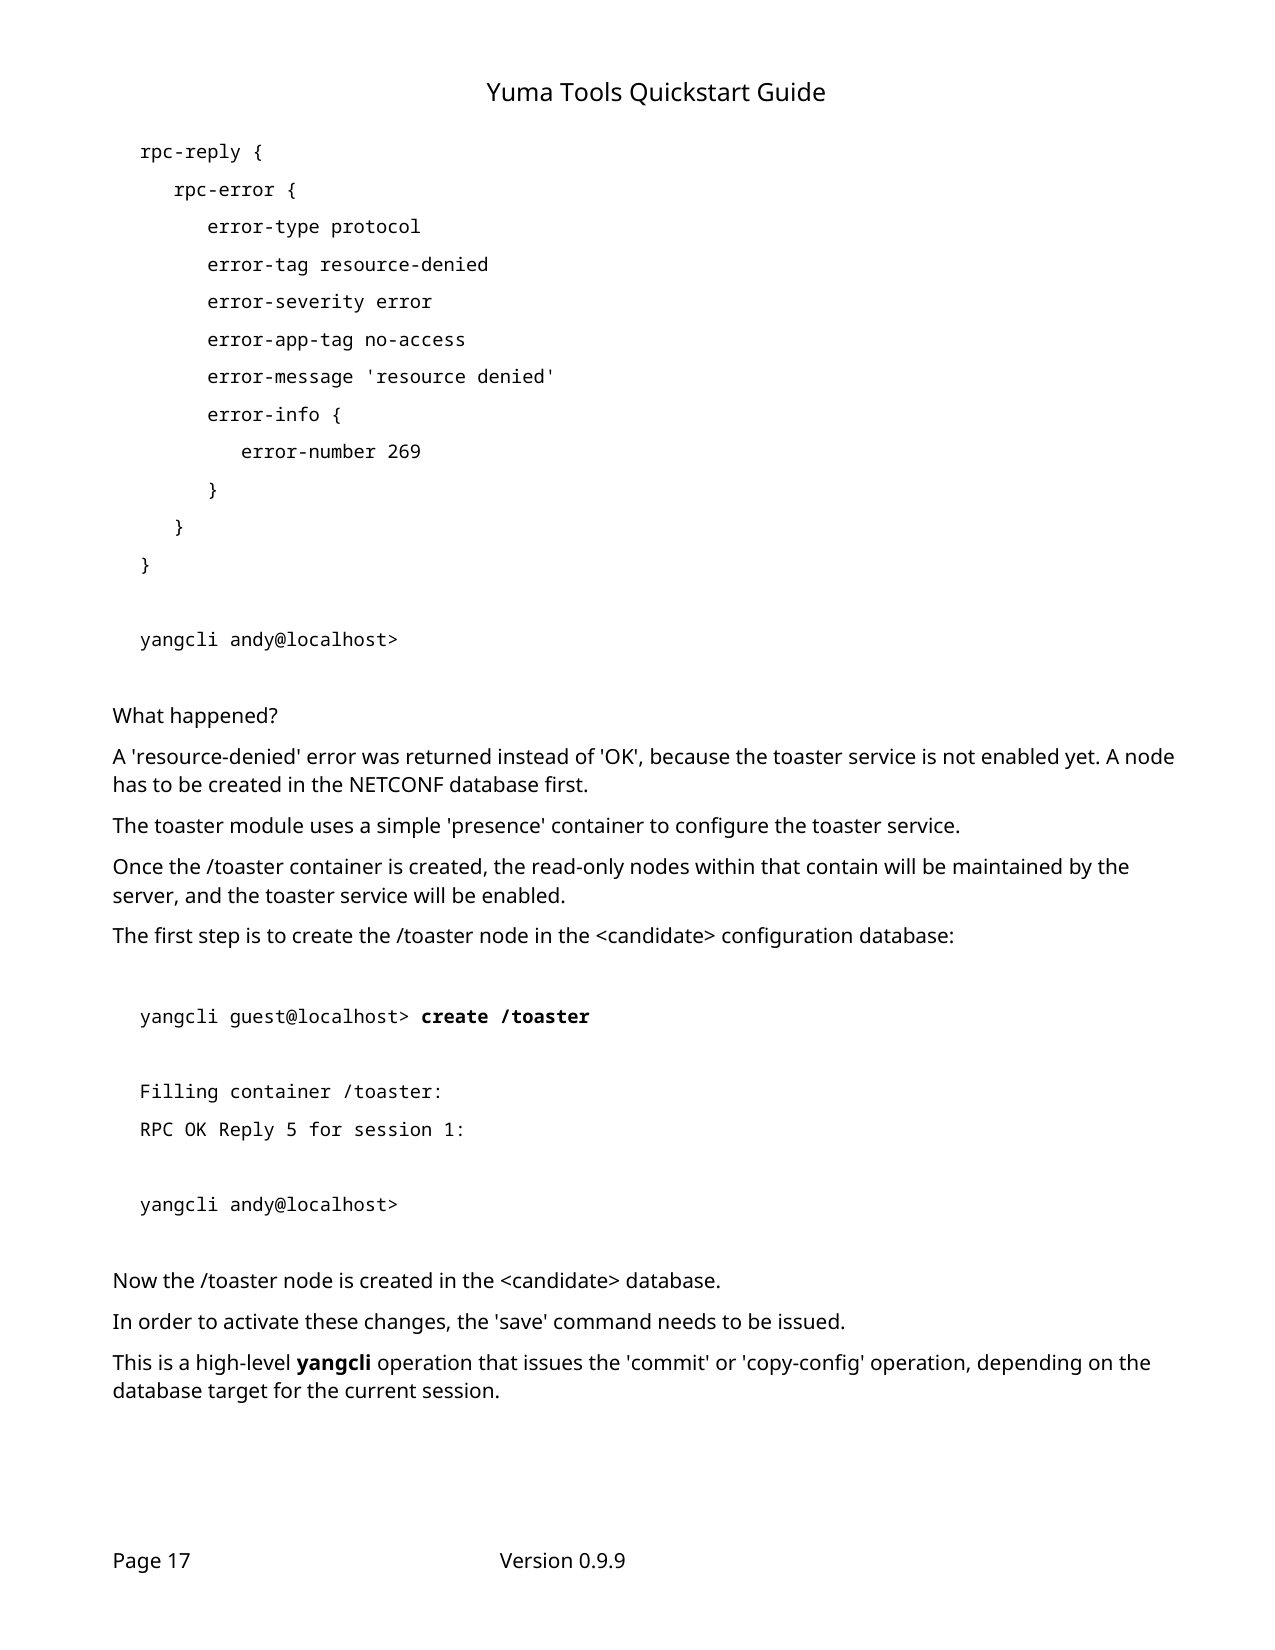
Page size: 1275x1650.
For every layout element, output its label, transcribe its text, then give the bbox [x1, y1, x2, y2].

text yangcli guest@localhost> create /toaster [139, 1003, 1200, 1029]
text In order to activate these changes, the 'save' command needs to be issued. [112, 1307, 1200, 1335]
text error-severity error [139, 288, 1200, 314]
text error-info { [139, 401, 1200, 427]
text rpc-error { [139, 176, 1200, 202]
text A 'resource-denied' error was returned instead of 'OK', because the toaster service is not enabled yet. A node has to be created in the NETCONF database first. [112, 742, 1200, 799]
text } [139, 551, 1200, 577]
text } [139, 476, 1200, 502]
text yangcli andy@localhost> [139, 626, 1200, 652]
text Filling container /toaster: [139, 1078, 1200, 1104]
text RPC OK Reply 5 for session 1: [139, 1116, 1200, 1142]
text What happened? [112, 701, 1200, 729]
text error-app-tag no-access [139, 326, 1200, 352]
text error-message 'resource denied' [139, 363, 1200, 389]
text The toaster module uses a simple 'presence' container to configure the toaster service. [112, 811, 1200, 840]
text Now the /toaster node is created in the <candidate> database. [112, 1266, 1200, 1294]
text Once the /toaster container is created, the read-only nodes within that contain will be maintained by the server, and the toaster service will be enabled. [112, 852, 1200, 909]
text error-number 269 [139, 438, 1200, 464]
text error-type protocol [139, 213, 1200, 239]
text } [139, 513, 1200, 539]
text yangcli andy@localhost> [139, 1191, 1200, 1217]
text rpc-reply { [139, 138, 1200, 164]
text This is a high-level yangcli operation that issues the 'commit' or 'copy-config' operation, depending on the database target for the current session. [112, 1348, 1200, 1405]
text The first step is to create the /toaster node in the <candidate> configuration database: [112, 922, 1200, 950]
text error-tag resource-denied [139, 251, 1200, 277]
